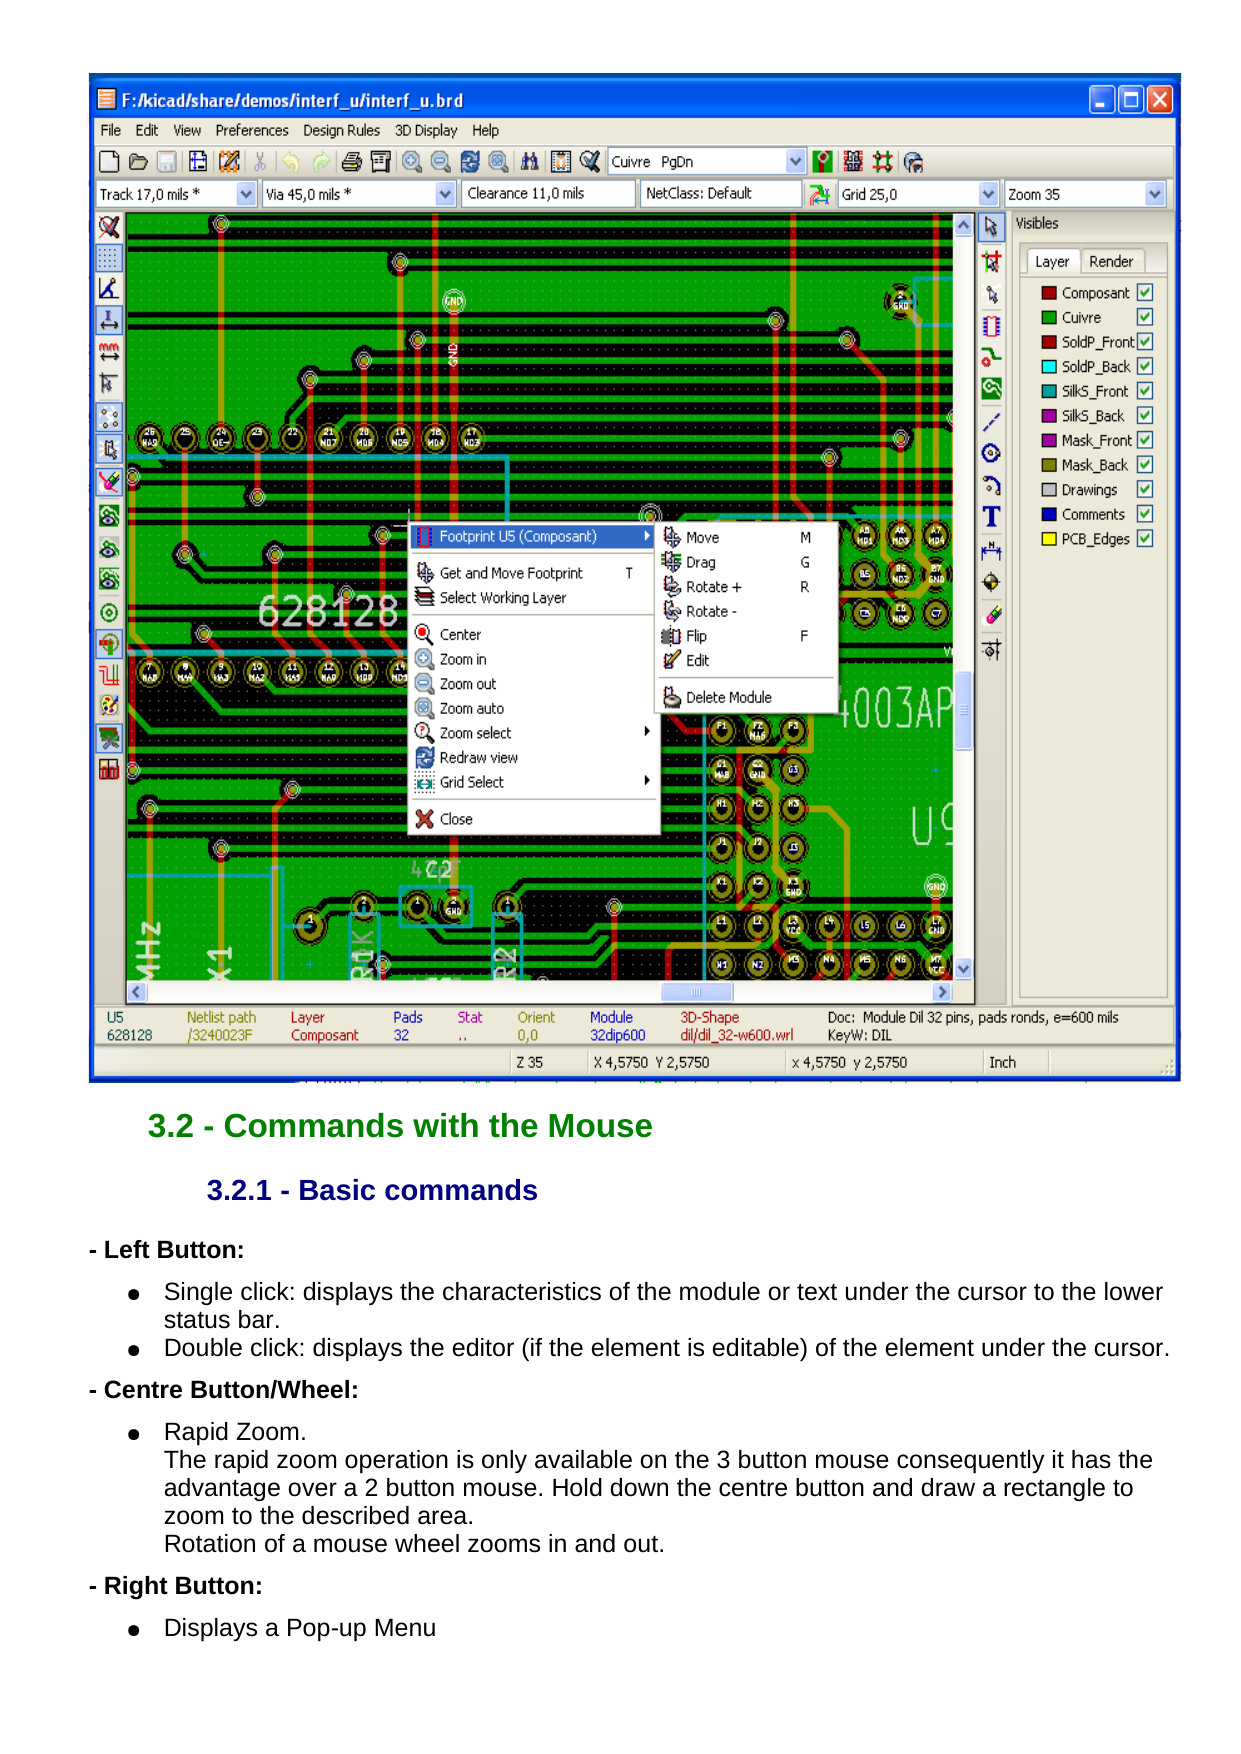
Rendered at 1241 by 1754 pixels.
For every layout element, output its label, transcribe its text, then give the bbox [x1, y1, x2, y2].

text - Right Button: [88, 1572, 1181, 1600]
list Single click: displays the characteristics of the module or text under the cursor to the lower status bar. [126, 1278, 1181, 1334]
list Double click: displays the editor (if the element is editable) of the element under the cursor. [126, 1334, 1181, 1362]
subtitle Commands with the Mouse [148, 1107, 1181, 1144]
subtitle Basic commands [207, 1174, 1181, 1207]
text - Left Button: [88, 1236, 1181, 1264]
list Displays a Pop-up Menu [126, 1614, 1181, 1642]
picture [88, 73, 1182, 1083]
list Rapid Zoom. The rapid zoom operation is only available on the 3 button mouse consequently it has the advantage over a 2 button mouse. Hold down the centre button and draw a rectangle to zoom to the described area. Rotation of a mouse wheel zooms in and out. [126, 1418, 1181, 1558]
text - Centre Button/Wheel: [88, 1376, 1181, 1404]
